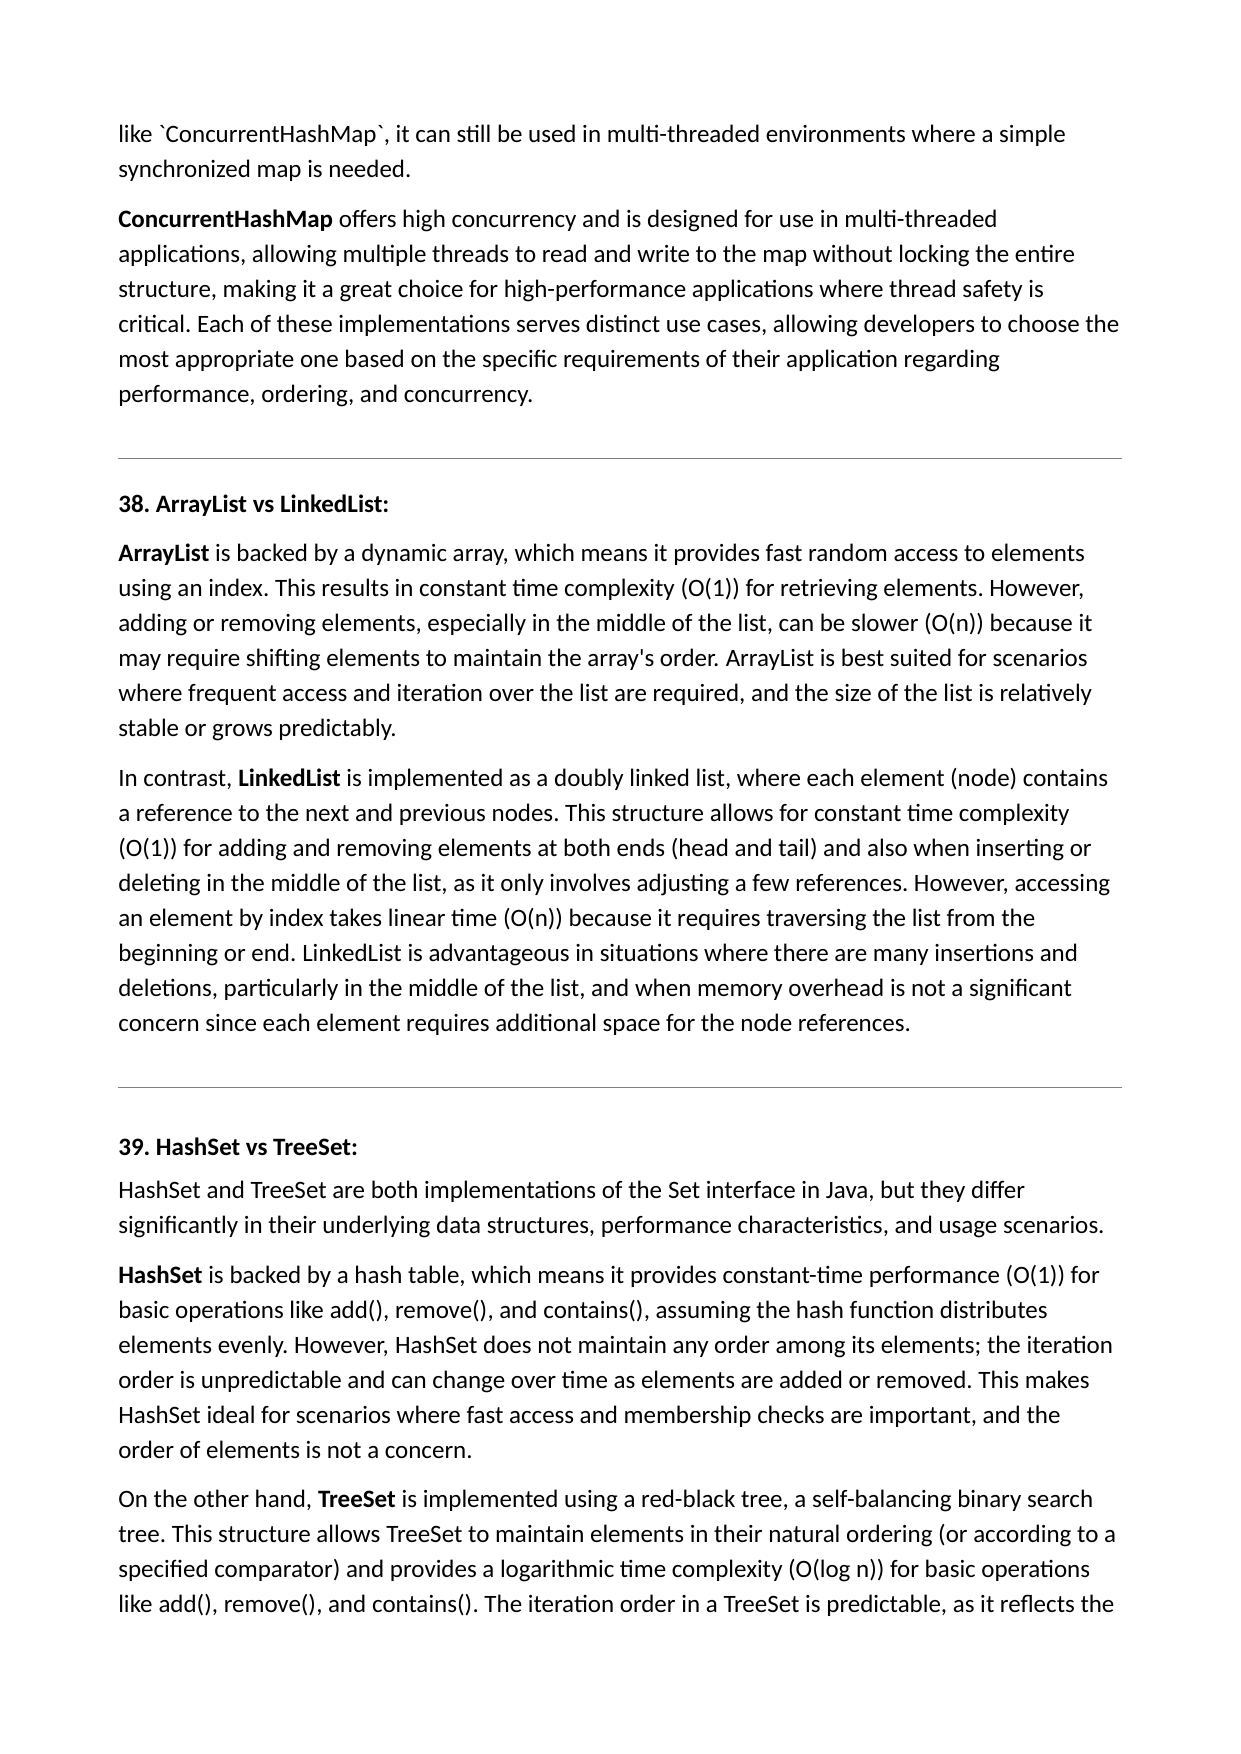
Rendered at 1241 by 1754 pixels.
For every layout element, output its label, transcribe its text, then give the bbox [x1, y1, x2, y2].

text like `ConcurrentHashMap`, it can still be used in multi-threaded environments where a simple synchronized map is needed. [118, 118, 1122, 184]
text HashSet is backed by a hash table, which means it provides constant-time performance (O(1)) for basic operations like add(), remove(), and contains(), assuming the hash function distributes elements evenly. However, HashSet does not maintain any order among its elements; the iteration order is unpredictable and can change over time as elements are added or removed. This makes HashSet ideal for scenarios where fast access and membership checks are important, and the order of elements is not a concern. [118, 1259, 1122, 1464]
text On the other hand, TreeSet is implemented using a red-black tree, a self-balancing binary search tree. This structure allows TreeSet to maintain elements in their natural ordering (or according to a specified comparator) and provides a logarithmic time complexity (O(log n)) for basic operations like add(), remove(), and contains(). The iteration order in a TreeSet is predictable, as it reflects the [118, 1484, 1122, 1619]
text ConcurrentHashMap offers high concurrency and is designed for use in multi-threaded applications, allowing multiple threads to read and write to the map without locking the entire structure, making it a great choice for high-performance applications where thread safety is critical. Each of these implementations serves distinct use cases, allowing developers to choose the most appropriate one based on the specific requirements of their application regarding performance, ordering, and concurrency. [118, 203, 1122, 408]
text 38. ArrayList vs LinkedList: [118, 488, 1122, 518]
text HashSet and TreeSet are both implementations of the Set interface in Java, but they differ significantly in their underlying data structures, performance characteristics, and usage scenarios. [118, 1174, 1122, 1240]
subtitle 39. HashSet vs TreeSet: [118, 1131, 1122, 1162]
text In contrast, LinkedList is implemented as a doubly linked list, where each element (node) contains a reference to the next and previous nodes. This structure allows for constant time complexity (O(1)) for adding and removing elements at both ends (head and tail) and also when inserting or deleting in the middle of the list, as it only involves adjusting a few references. However, accessing an element by index takes linear time (O(n)) because it requires traversing the list from the beginning or end. LinkedList is advantageous in situations where there are many insertions and deletions, particularly in the middle of the list, and when memory overhead is not a significant concern since each element requires additional space for the node references. [118, 762, 1122, 1037]
text ArrayList is backed by a dynamic array, which means it provides fast random access to elements using an index. This results in constant time complexity (O(1)) for retrieving elements. However, adding or removing elements, especially in the middle of the list, can be slower (O(n)) because it may require shifting elements to maintain the array's order. ArrayList is best suited for scenarios where frequent access and iteration over the list are required, and the size of the list is relatively stable or grows predictably. [118, 537, 1122, 743]
